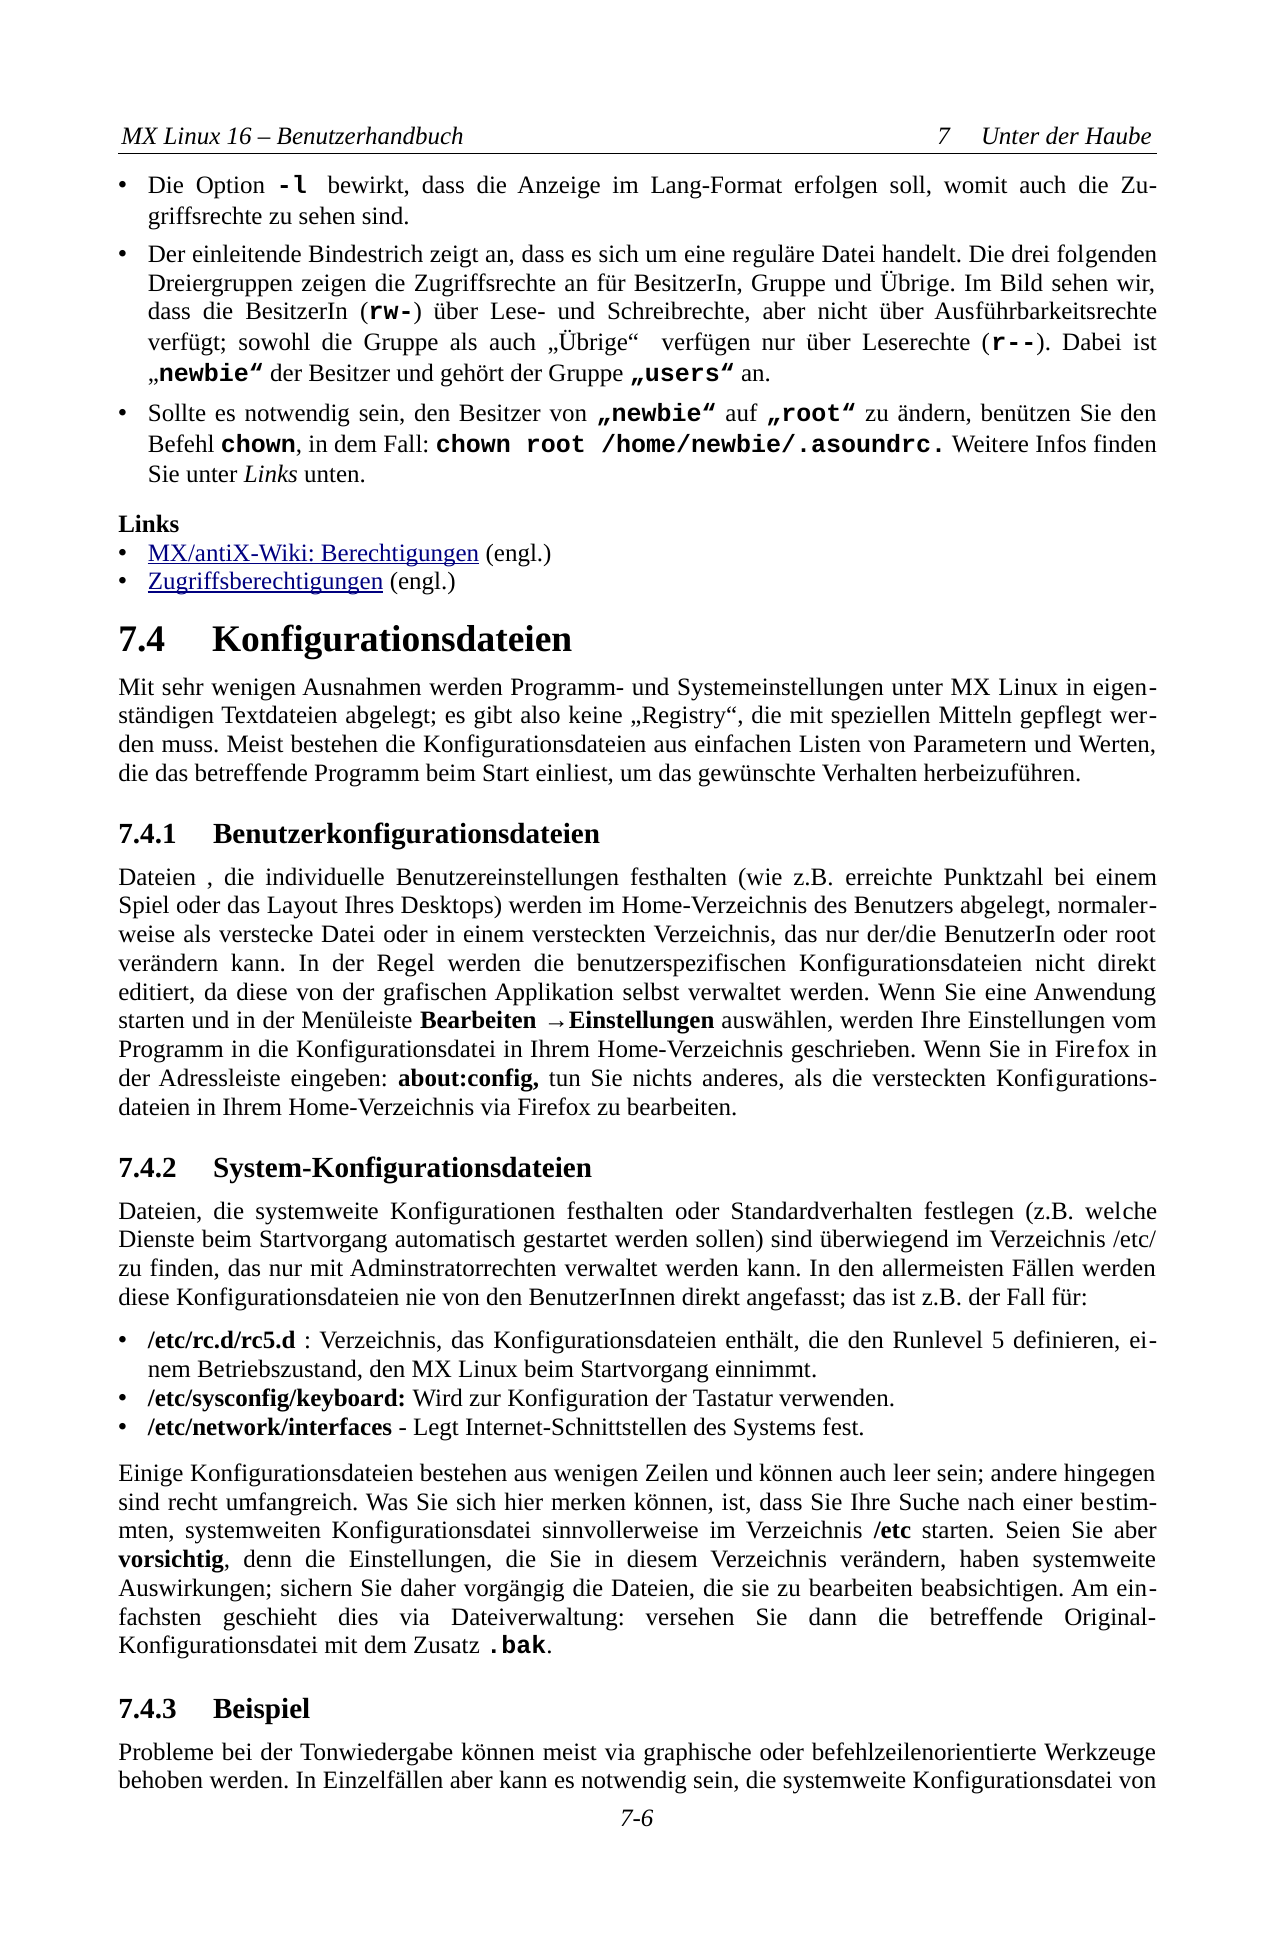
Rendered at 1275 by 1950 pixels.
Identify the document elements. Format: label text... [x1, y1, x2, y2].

subtitle 7.4.1 Benutzerkonfigurationsdateien [118, 816, 1157, 849]
list MX/antiX-Wiki: Berechtigungen (engl.) [118, 538, 1157, 566]
subtitle 7.4.3 Beispiel [118, 1691, 1157, 1724]
list Die Option -l bewirkt, dass die Anzeige im Lang-Format er­folgen soll, womit auch die Zu­griffsrechte zu sehen sind. [118, 171, 1157, 230]
text Dateien, die systemweite Konfigurationen festhalten oder Standardverhalten festlegen (z.B. wel­che Dienste beim Startvorgang automatisch gestartet werden sollen) sind überwiegend im Verzeichnis /etc/ zu finden, das nur mit Adminstratorrechten verwaltet werden kann. In den allermeisten Fällen werden die­se Konfigurationsdateien nie von den BenutzerInnen direkt angefasst; das ist z.B. der Fall für: [118, 1196, 1157, 1311]
list Sollte es notwendig sein, den Besitzer von „newbie“ auf „root“ zu ändern, benützen Sie den Be­fehl chown, in dem Fall: chown root /home/newbie/.asoundrc. Weitere Infos finden Sie unter Links unten. [118, 398, 1157, 488]
list /etc/rc.d/rc5.d : Verzeichnis, das Konfigurationsdateien enthält, die den Runlevel 5 definieren, ei­nem Be­triebszustand, den MX Linux beim Startvorgang einnimmt. [118, 1325, 1157, 1383]
subtitle 7.4.2 System-Konfigurationsdateien [118, 1150, 1157, 1183]
text Dateien , die individuelle Benutzereinstellungen festhalten (wie z.B. erreichte Punktzahl bei einem Spiel oder das Layout Ihres Desktops) werden im Home-Verzeichnis des Benutzers abgelegt, normaler­wei­se als verstecke Datei oder in einem versteckten Verzeichnis, das nur der/die BenutzerIn oder root ve­rändern kann. In der Regel werden die benutzerspezifischen Konfigurationsdateien nicht direkt editiert, da diese von der grafischen Applikation selbst verwaltet werden. Wenn Sie eine Anwendung starten und in der Menüleiste Bearbeiten →Einstellungen auswählen, werden Ihre Einstellungen vom Programm in die Konfigurationsdatei in Ihrem Home-Verzeichnis geschrieben. Wenn Sie in Fire­fox in der Adressleiste eingeben: about:config, tun Sie nichts anderes, als die versteckten Konfi­gu­ra­tions­dateien in Ihrem Home-Verzeichnis via Firefox zu bearbeiten. [118, 862, 1157, 1121]
subtitle 7.4 Konfigurationsdateien [118, 616, 1157, 659]
text Probleme bei der Tonwiedergabe können meist via graphische oder befehlzeilenorientierte Werkzeuge beho­ben werden. In Einzelfällen aber kann es notwendig sein, die systemweite Konfigurationsdatei von [118, 1737, 1157, 1794]
list /etc/sysconfig/keyboard: Wird zur Konfiguration der Tastatur verwenden. [118, 1383, 1157, 1412]
text Mit sehr wenigen Ausnahmen werden Programm- und Systemeinstellungen unter MX Linux in eigen­ständigen Textdateien abgelegt; es gibt also keine „Registry“, die mit speziellen Mitteln gepflegt wer­den muss. Meist bestehen die Konfigurationsdateien aus einfachen Listen von Parametern und Werten, die das betreffende Programm beim Start einliest, um das gewünschte Verhalten herbeizuführen. [118, 672, 1157, 787]
list Zugriffsberechtigungen (engl.) [118, 566, 1157, 595]
list Der einleitende Bindestrich zeigt an, dass es sich um eine re­gu­läre Datei handelt. Die drei fol­genden Dreiergruppen zeigen die Zugriffsrechte an für BesitzerIn, Gruppe und Übrige. Im Bild sehen wir, dass die BesitzerIn (rw-) über Lese- und Schreibrechte, aber nicht über Aus­führ­barkeitsrech­te verfügt; sowohl die Gruppe als auch „Übrige“ verfügen nur über Leserechte (r--). Dabei ist „newbie“ der Besitzer und gehört der Gruppe „users“ an. [118, 239, 1157, 389]
text Einige Konfigurationsdateien bestehen aus wenigen Zeilen und können auch leer sein; andere hingegen sind recht umfangreich. Was Sie sich hier merken können, ist, dass Sie Ihre Suche nach einer be­stim­mten, systemweiten Konfigurationsdatei sinnvollerweise im Verzeichnis /etc starten. Seien Sie aber vor­sichtig, denn die Einstellungen, die Sie in diesem Verzeichnis verändern, haben systemweite Auswirkungen; sichern Sie daher vorgängig die Dateien, die sie zu bearbeiten beabsichtigen. Am ein­fach­sten geschieht dies via Dateiverwaltung: versehen Sie dann die betreffende Original-Konfigurationsdatei mit dem Zusatz .bak. [118, 1458, 1157, 1661]
list /etc/network/interfaces - Legt Internet-Schnittstellen des Systems fest. [118, 1412, 1157, 1440]
text Links [118, 509, 1157, 538]
